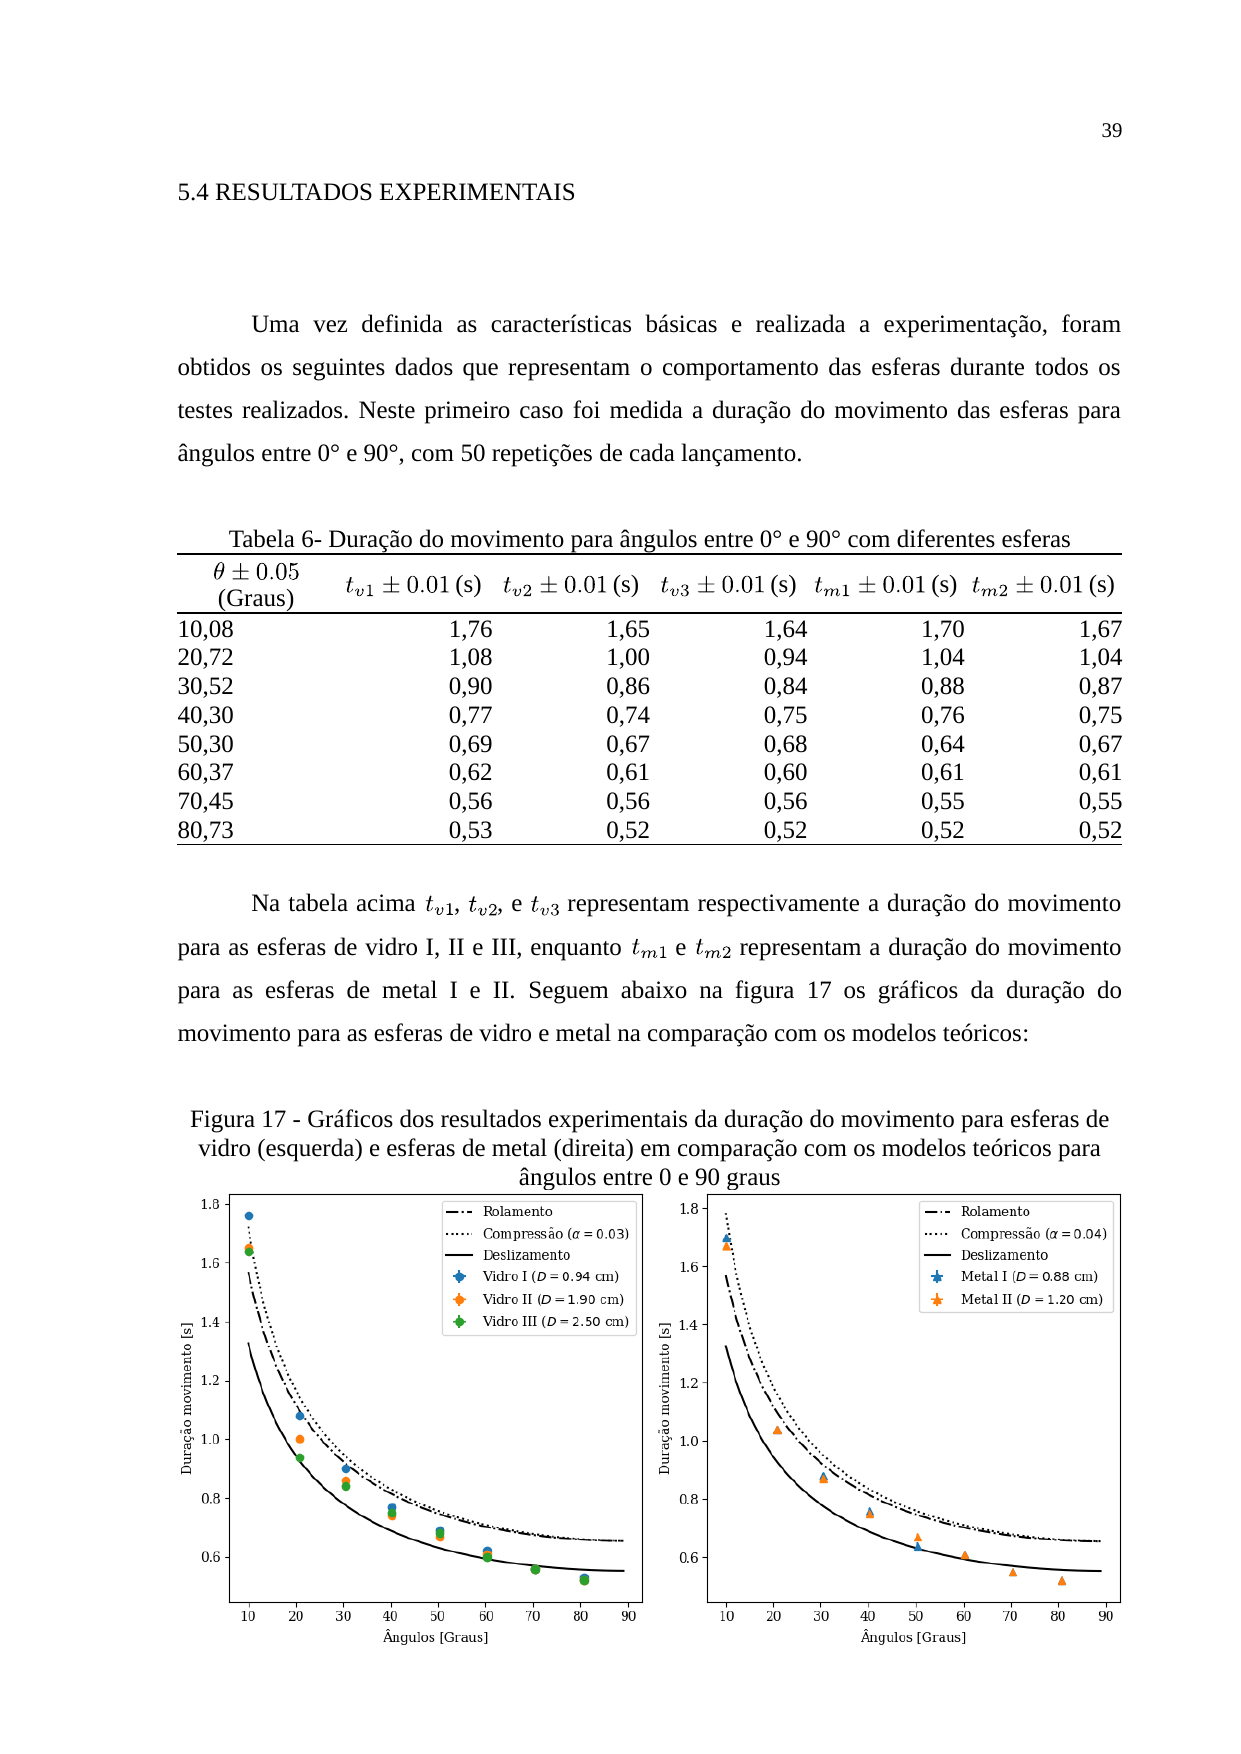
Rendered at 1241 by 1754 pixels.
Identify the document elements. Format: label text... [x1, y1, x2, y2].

table_cell 0,55 [965, 786, 1122, 815]
table_cell 0,52 [807, 815, 964, 844]
table_cell 70,45 [177, 786, 334, 815]
table_cell 0,76 [807, 700, 964, 729]
table_cell 0,52 [492, 815, 649, 844]
table_cell 10,08 [177, 614, 334, 642]
table_cell 0,61 [492, 758, 649, 786]
table_cell 0,56 [492, 786, 649, 815]
table_cell 0,86 [492, 671, 649, 700]
table_cell 0,88 [807, 671, 964, 700]
table_cell 1,64 [650, 614, 807, 642]
table_header (s) [650, 555, 807, 612]
table_cell 0,84 [650, 671, 807, 700]
table_header (Graus) [177, 555, 334, 612]
table_cell 0,52 [650, 815, 807, 844]
text Tabela 6- Duração do movimento para ângulos entre 0° e 90° com diferentes esferas [177, 524, 1122, 553]
table_header (s) [965, 555, 1122, 612]
table_cell 1,76 [335, 614, 492, 642]
table_cell 1,04 [807, 643, 964, 671]
text Uma vez definida as características básicas e realizada a experimentação, foram obtidos os seguintes dados que representam o comportamento das esferas durante todos os testes realizados. Neste primeiro caso foi medida a duração do movimento das esferas para ângulos entre 0° e 90°, com 50 repetições de cada lançamento. [177, 309, 1122, 467]
table_cell 20,72 [177, 643, 334, 671]
table_cell 0,64 [807, 729, 964, 757]
text Figura 17 - Gráficos dos resultados experimentais da duração do movimento para esferas de vidro (esquerda) e esferas de metal (direita) em comparação com os modelos teóricos para ângulos entre 0 e 90 graus [177, 1104, 1122, 1190]
table_cell 0,74 [492, 700, 649, 729]
table_cell 0,53 [335, 815, 492, 844]
table_cell 0,68 [650, 729, 807, 757]
table_cell 60,37 [177, 758, 334, 786]
table_cell 0,61 [965, 758, 1122, 786]
table_cell 0,52 [965, 815, 1122, 844]
table_cell 1,00 [492, 643, 649, 671]
table_cell 0,67 [492, 729, 649, 757]
picture [177, 1190, 1123, 1648]
table_cell 0,62 [335, 758, 492, 786]
table_cell 0,75 [650, 700, 807, 729]
table_cell 0,94 [650, 643, 807, 671]
table_cell 1,67 [965, 614, 1122, 642]
table_cell 1,65 [492, 614, 649, 642]
table_cell 0,60 [650, 758, 807, 786]
table_cell 0,77 [335, 700, 492, 729]
table_cell 0,87 [965, 671, 1122, 700]
table_header (s) [807, 555, 964, 612]
table_cell 0,67 [965, 729, 1122, 757]
table_cell 0,61 [807, 758, 964, 786]
table_cell 0,75 [965, 700, 1122, 729]
table_cell 0,90 [335, 671, 492, 700]
table_cell 80,73 [177, 815, 334, 844]
subtitle Resultados experimentais [177, 177, 1122, 206]
table_cell 1,70 [807, 614, 964, 642]
table_cell 50,30 [177, 729, 334, 757]
table_cell 0,69 [335, 729, 492, 757]
table_cell 40,30 [177, 700, 334, 729]
table_cell 0,56 [650, 786, 807, 815]
table_cell 1,04 [965, 643, 1122, 671]
table_cell 0,55 [807, 786, 964, 815]
table_header (s) [492, 555, 649, 612]
text Na tabela acima , , e representam respectivamente a duração do movimento para as esferas de vidro I, II e III, enquanto e representam a duração do movimento para as esferas de metal I e II. Seguem abaixo na figura 17 os gráficos da duração do movimento para as esferas de vidro e metal na comparação com os modelos teóricos: [177, 888, 1122, 1047]
table_header (s) [335, 555, 492, 612]
table_cell 30,52 [177, 671, 334, 700]
table_cell 1,08 [335, 643, 492, 671]
table_cell 0,56 [335, 786, 492, 815]
